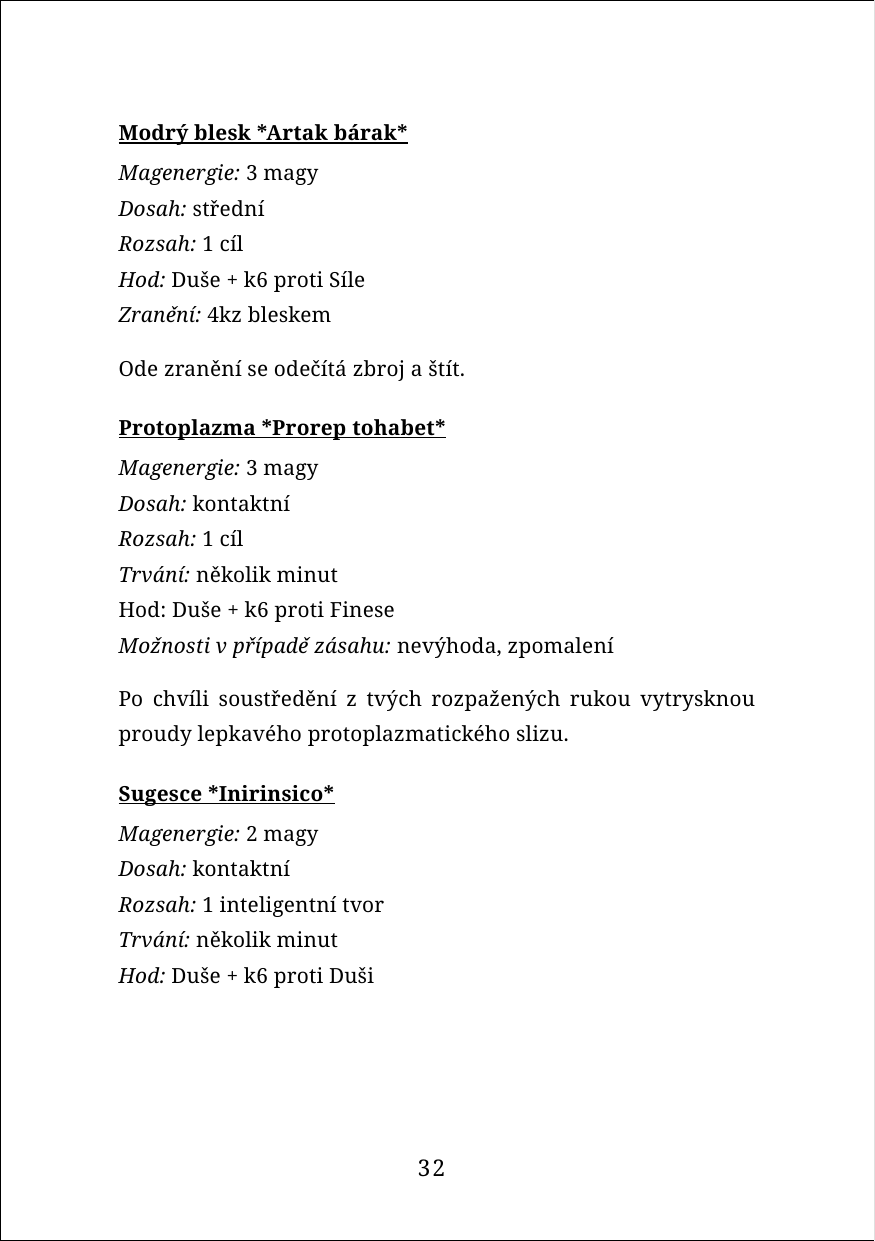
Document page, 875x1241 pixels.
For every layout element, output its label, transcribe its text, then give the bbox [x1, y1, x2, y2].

text Po chvíli soustředění z tvých rozpažených rukou vytrysknou proudy lepkavého protoplazmatického slizu. [118, 684, 756, 748]
text Magenergie: 3 magy Dosah: střední Rozsah: 1 cíl Hod: Duše + k6 proti Síle Zranění: 4kz bleskem [118, 158, 756, 329]
text Magenergie: 3 magy Dosah: kontaktní Rozsah: 1 cíl Trvání: několik minut Hod: Duše + k6 proti Finese Možnosti v případě zásahu: nevýhoda, zpomalení [118, 453, 756, 659]
subtitle Protoplazma *Prorep tohabet* [118, 413, 756, 441]
text Magenergie: 2 magy Dosah: kontaktní Rozsah: 1 inteligentní tvor Trvání: několik minut Hod: Duše + k6 proti Duši [118, 819, 756, 989]
subtitle Modrý blesk *Artak bárak* [118, 118, 756, 147]
subtitle Sugesce *Inirinsico* [118, 779, 756, 807]
text Ode zranění se odečítá zbroj a štít. [118, 354, 756, 382]
